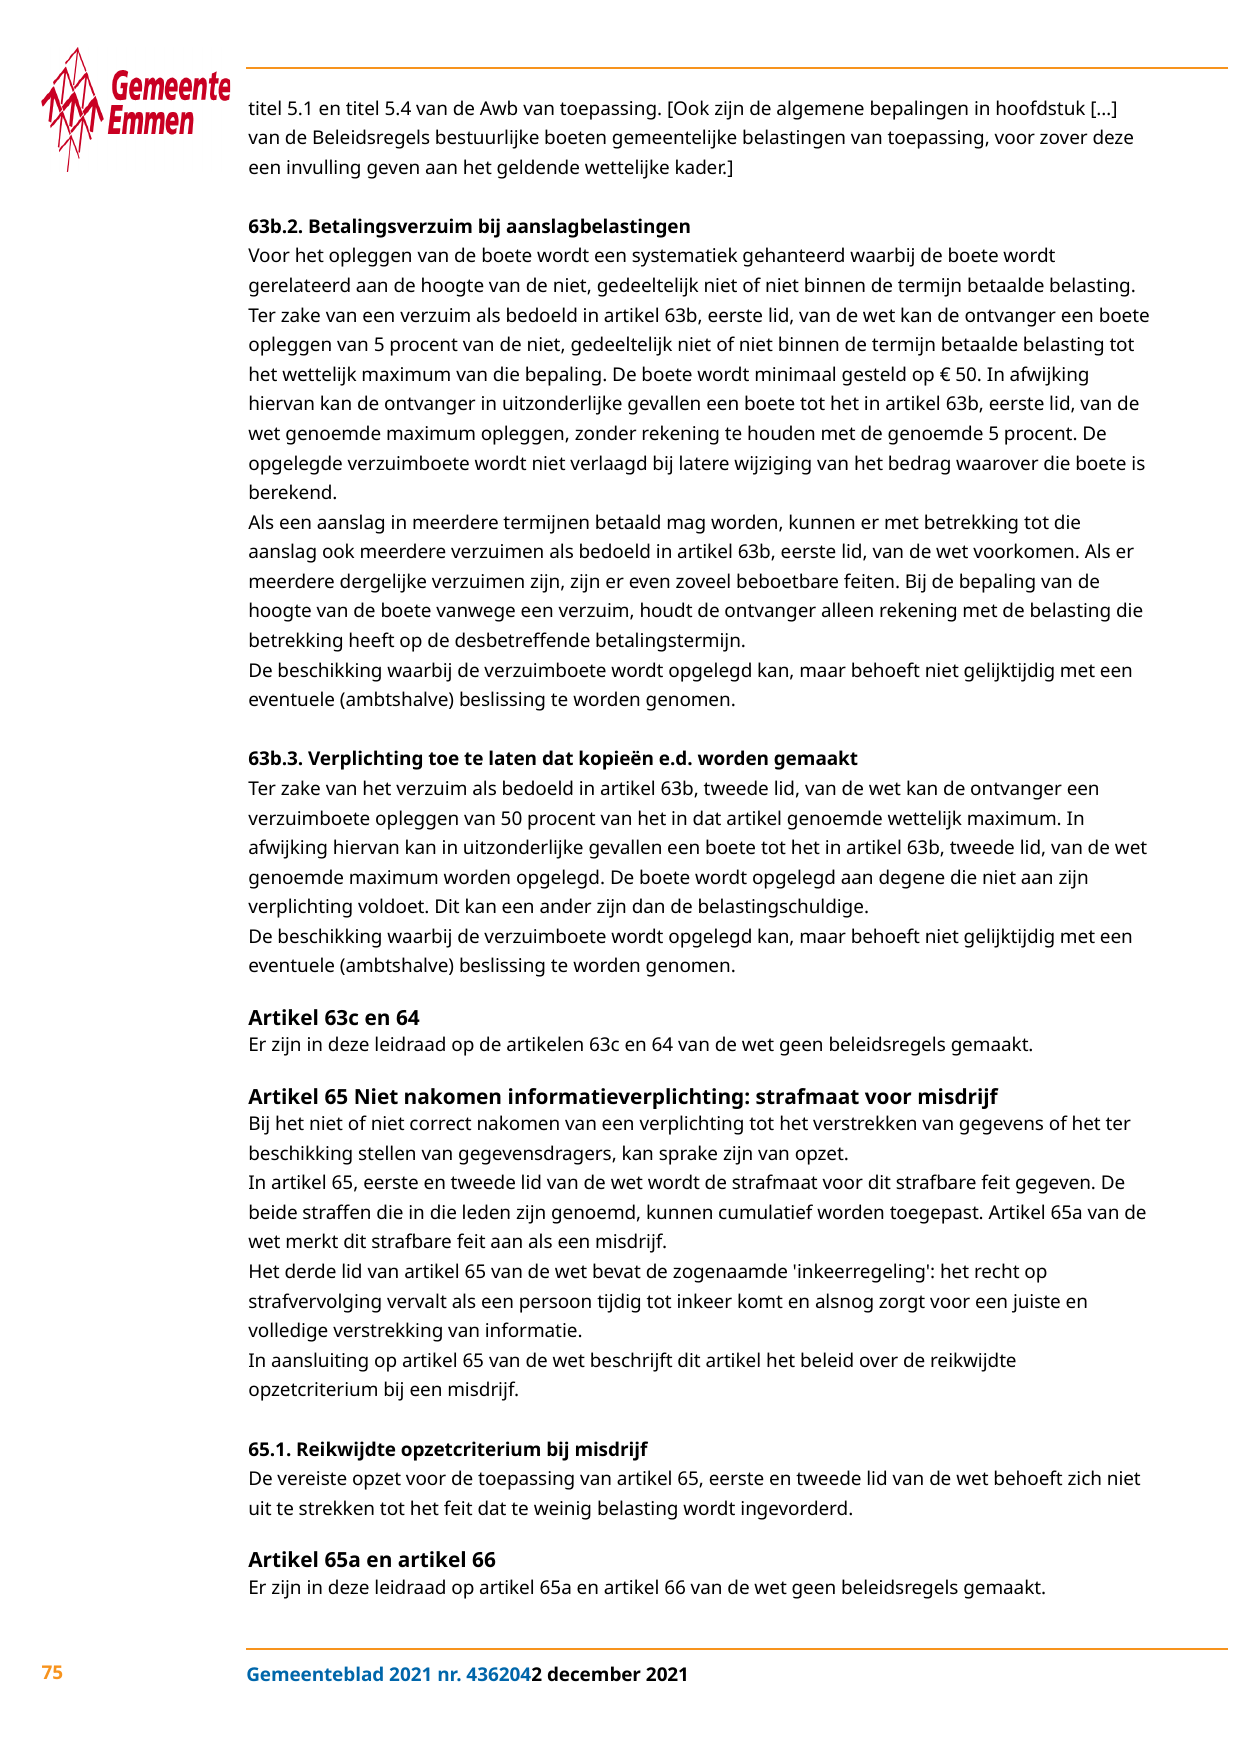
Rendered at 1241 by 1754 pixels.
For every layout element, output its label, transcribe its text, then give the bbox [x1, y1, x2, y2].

text Ter zake van het verzuim als bedoeld in artikel 63b, tweede lid, van de wet kan de ontvanger een verzuimboete opleggen van 50 procent van het in dat artikel genoemde wettelijk maximum. In afwijking hiervan kan in uitzonderlijke gevallen een boete tot het in artikel 63b, tweede lid, van de wet genoemde maximum worden opgelegd. De boete wordt opgelegd aan degene die niet aan zijn verplichting voldoet. Dit kan een ander zijn dan de belastingschuldige. [248, 775, 1152, 919]
text 65.1. Reikwijdte opzetcriterium bij misdrijf [248, 1436, 1152, 1462]
text Artikel 65a en artikel 66 [248, 1545, 1152, 1574]
text Het derde lid van artikel 65 van de wet bevat de zogenaamde 'inkeerregeling': het recht op strafvervolging vervalt als een persoon tijdig tot inkeer komt en alsnog zorgt voor een juiste en volledige verstrekking van informatie. [248, 1258, 1152, 1343]
text Er zijn in deze leidraad op artikel 65a en artikel 66 van de wet geen beleidsregels gemaakt. [248, 1574, 1152, 1599]
text De beschikking waarbij de verzuimboete wordt opgelegd kan, maar behoeft niet gelijktijdig met een eventuele (ambtshalve) beslissing te worden genomen. [248, 657, 1152, 712]
text Bij het niet of niet correct nakomen van een verplichting tot het verstrekken van gegevens of het ter beschikking stellen van gegevensdragers, kan sprake zijn van opzet. [248, 1110, 1152, 1166]
text Voor het opleggen van de boete wordt een systematiek gehanteerd waarbij de boete wordt gerelateerd aan de hoogte van de niet, gedeeltelijk niet of niet binnen de termijn betaalde belasting. [248, 243, 1152, 298]
text Als een aanslag in meerdere termijnen betaald mag worden, kunnen er met betrekking tot die aanslag ook meerdere verzuimen als bedoeld in artikel 63b, eerste lid, van de wet voorkomen. Als er meerdere dergelijke verzuimen zijn, zijn er even zoveel beboetbare feiten. Bij de bepaling van de hoogte van de boete vanwege een verzuim, houdt de ontvanger alleen rekening met de belasting die betrekking heeft op de desbetreffende betalingstermijn. [248, 509, 1152, 653]
text In aansluiting op artikel 65 van de wet beschrijft dit artikel het beleid over de reikwijdte opzetcriterium bij een misdrijf. [248, 1347, 1152, 1402]
text Ter zake van een verzuim als bedoeld in artikel 63b, eerste lid, van de wet kan de ontvanger een boete opleggen van 5 procent van de niet, gedeeltelijk niet of niet binnen de termijn betaalde belasting tot het wettelijk maximum van die bepaling. De boete wordt minimaal gesteld op € 50. In afwijking hiervan kan de ontvanger in uitzonderlijke gevallen een boete tot het in artikel 63b, eerste lid, van de wet genoemde maximum opleggen, zonder rekening te houden met de genoemde 5 procent. De opgelegde verzuimboete wordt niet verlaagd bij latere wijziging van het bedrag waarover die boete is berekend. [248, 302, 1152, 505]
text 63b.3. Verplichting toe te laten dat kopieën e.d. worden gemaakt [248, 746, 1152, 771]
picture [41, 47, 231, 172]
text Er zijn in deze leidraad op de artikelen 63c en 64 van de wet geen beleidsregels gemaakt. [248, 1032, 1152, 1057]
text De vereiste opzet voor de toepassing van artikel 65, eerste en tweede lid van de wet behoeft zich niet uit te strekken tot het feit dat te weinig belasting wordt ingevorderd. [248, 1465, 1152, 1521]
text De beschikking waarbij de verzuimboete wordt opgelegd kan, maar behoeft niet gelijktijdig met een eventuele (ambtshalve) beslissing te worden genomen. [248, 923, 1152, 978]
text titel 5.1 en titel 5.4 van de Awb van toepassing. [Ook zijn de algemene bepalingen in hoofdstuk […] van de Beleidsregels bestuurlijke boeten gemeentelijke belastingen van toepassing, voor zover deze een invulling geven aan het geldende wettelijke kader.] [248, 95, 1152, 180]
text Artikel 65 Niet nakomen informatieverplichting: strafmaat voor misdrijf [248, 1082, 1152, 1110]
text 63b.2. Betalingsverzuim bij aanslagbelastingen [248, 213, 1152, 239]
text Artikel 63c en 64 [248, 1003, 1152, 1032]
text In artikel 65, eerste en tweede lid van de wet wordt de strafmaat voor dit strafbare feit gegeven. De beide straffen die in die leden zijn genoemd, kunnen cumulatief worden toegepast. Artikel 65a van de wet merkt dit strafbare feit aan als een misdrijf. [248, 1169, 1152, 1254]
